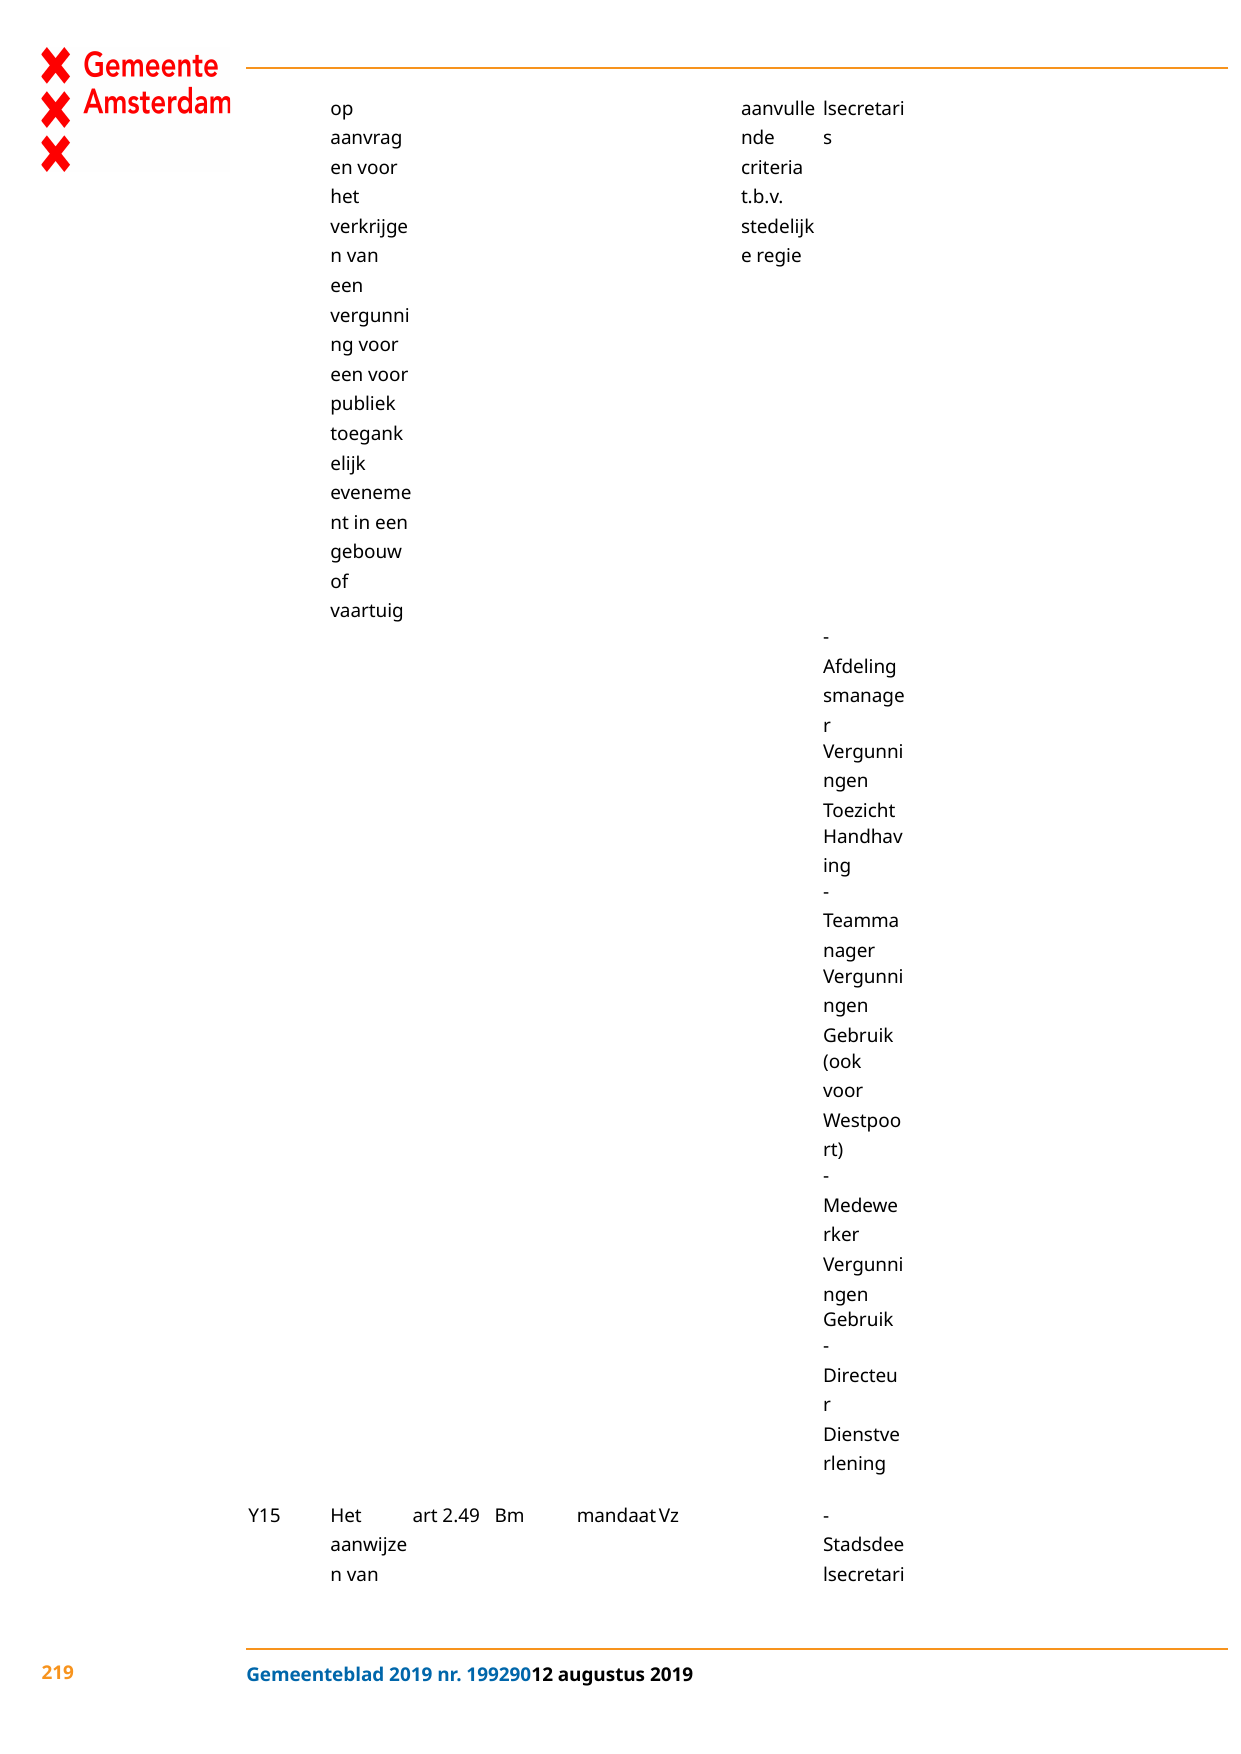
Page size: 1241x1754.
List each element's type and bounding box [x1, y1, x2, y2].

picture [41, 47, 231, 172]
